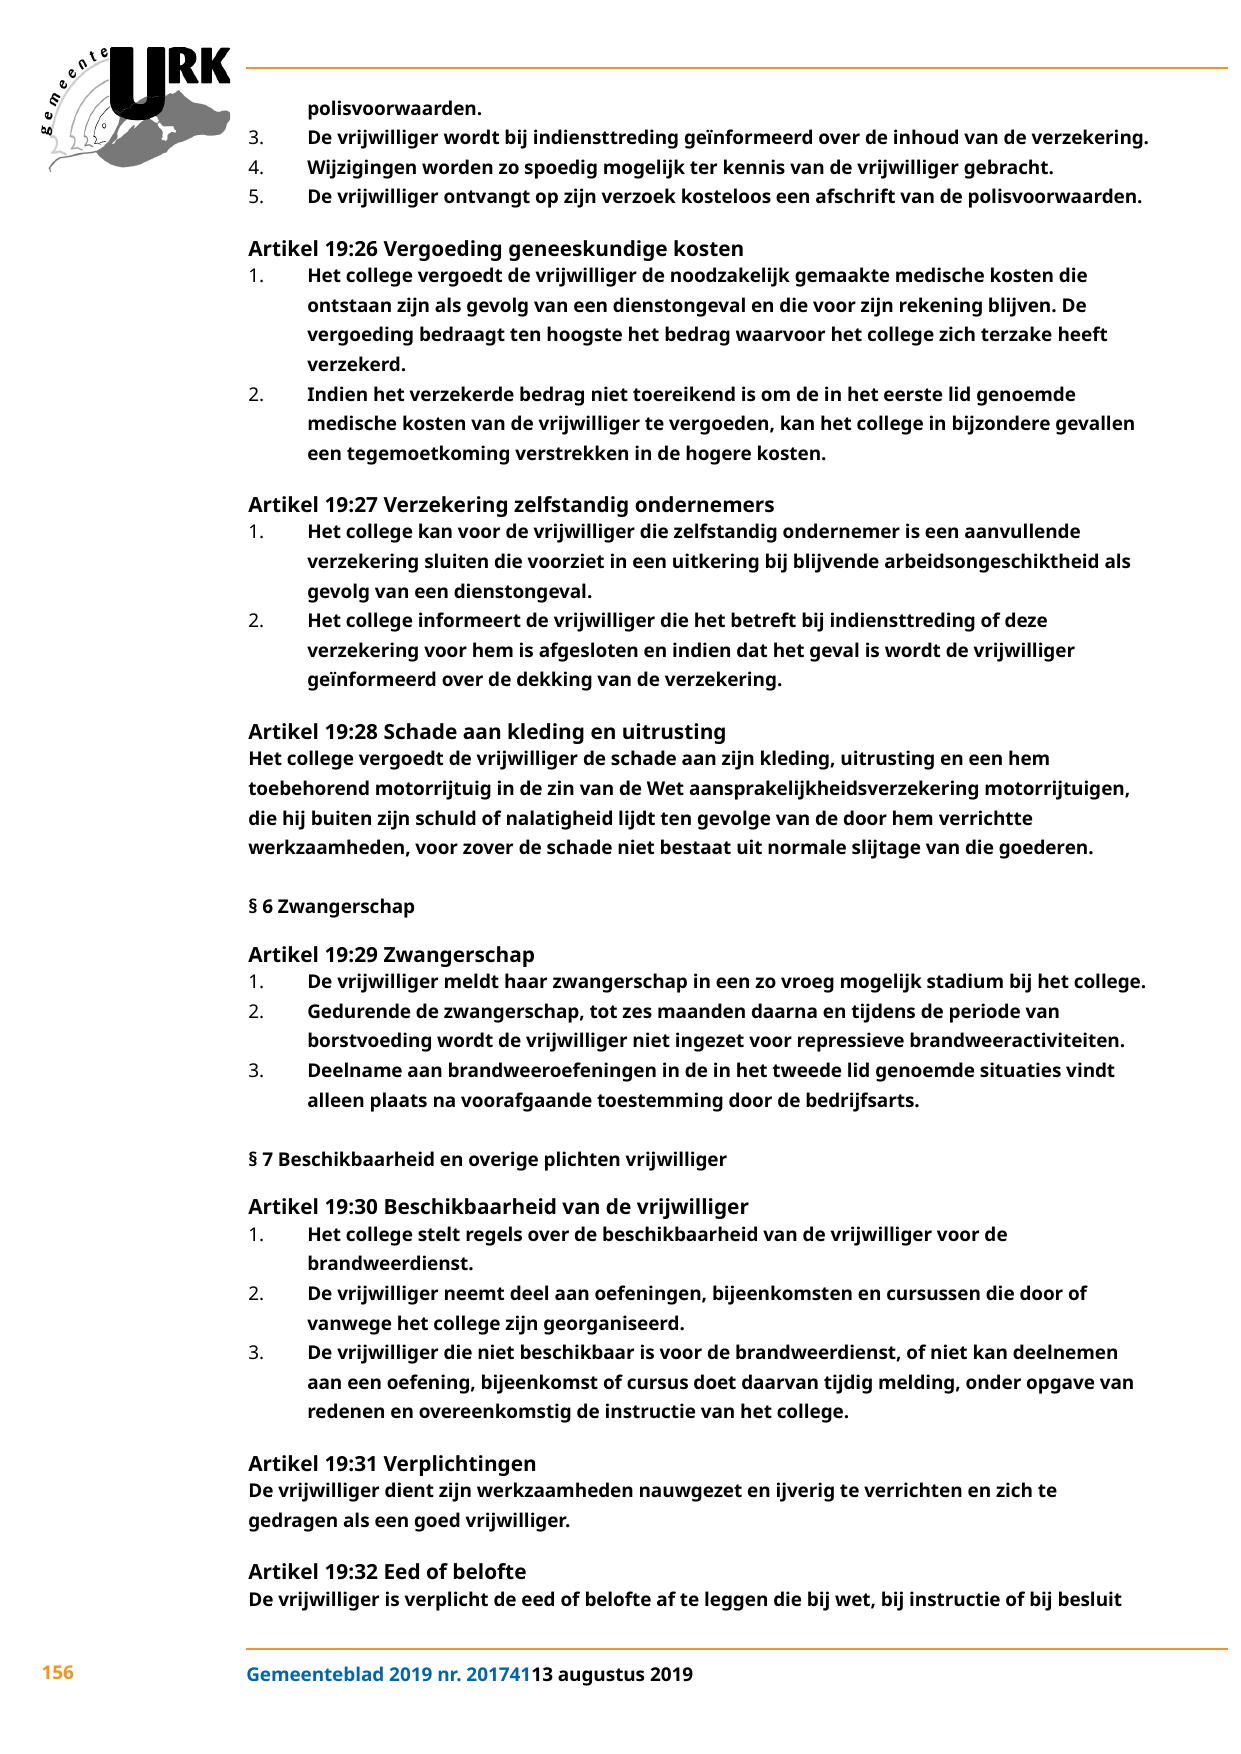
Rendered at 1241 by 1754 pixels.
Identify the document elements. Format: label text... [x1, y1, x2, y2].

list Indien het verzekerde bedrag niet toereikend is om de in het eerste lid genoemde medische kosten van de vrijwilliger te vergoeden, kan het college in bijzondere gevallen een tegemoetkoming verstrekken in de hogere kosten. [248, 381, 1152, 466]
list Het college vergoedt de vrijwilliger de noodzakelijk gemaakte medische kosten die ontstaan zijn als gevolg van een dienstongeval en die voor zijn rekening blijven. De vergoeding bedraagt ten hoogste het bedrag waarvoor het college zich terzake heeft verzekerd. [248, 262, 1152, 377]
list Deelname aan brandweeroefeningen in de in het tweede lid genoemde situaties vindt alleen plaats na voorafgaande toestemming door de bedrijfsarts. [248, 1057, 1152, 1112]
text § 6 Zwangerschap [248, 893, 1152, 919]
text Het college vergoedt de vrijwilliger de schade aan zijn kleding, uitrusting en een hem toebehorend motorrijtuig in de zin van de Wet aansprakelijkheidsverzekering motorrijtuigen, die hij buiten zijn schuld of nalatigheid lijdt ten gevolge van de door hem verrichtte werkzaamheden, voor zover de schade niet bestaat uit normale slijtage van die goederen. [248, 746, 1152, 860]
list Het college kan voor de vrijwilliger die zelfstandig ondernemer is een aanvullende verzekering sluiten die voorziet in een uitkering bij blijvende arbeidsongeschiktheid als gevolg van een dienstongeval. [248, 519, 1152, 604]
list De vrijwilliger wordt bij indiensttreding geïnformeerd over de inhoud van de verzekering. [248, 124, 1152, 150]
text Artikel 19:26 Vergoeding geneeskundige kosten [248, 234, 1152, 262]
text De vrijwilliger is verplicht de eed of belofte af te leggen die bij wet, bij instructie of bij besluit [248, 1586, 1152, 1611]
text Artikel 19:30 Beschikbaarheid van de vrijwilliger [248, 1192, 1152, 1221]
text De vrijwilliger dient zijn werkzaamheden nauwgezet en ijverig te verrichten en zich te gedragen als een goed vrijwilliger. [248, 1477, 1152, 1533]
list Het college stelt regels over de beschikbaarheid van de vrijwilliger voor de brandweerdienst. [248, 1221, 1152, 1276]
text Artikel 19:28 Schade aan kleding en uitrusting [248, 717, 1152, 746]
list Gedurende de zwangerschap, tot zes maanden daarna en tijdens de periode van borstvoeding wordt de vrijwilliger niet ingezet voor repressieve brandweeractiviteiten. [248, 998, 1152, 1053]
list Het college informeert de vrijwilliger die het betreft bij indiensttreding of deze verzekering voor hem is afgesloten en indien dat het geval is wordt de vrijwilliger geïnformeerd over de dekking van de verzekering. [248, 607, 1152, 692]
text Artikel 19:31 Verplichtingen [248, 1449, 1152, 1477]
list polisvoorwaarden. [248, 95, 1152, 121]
text Artikel 19:29 Zwangerschap [248, 940, 1152, 968]
list De vrijwilliger meldt haar zwangerschap in een zo vroeg mogelijk stadium bij het college. [248, 968, 1152, 994]
list De vrijwilliger die niet beschikbaar is voor de brandweerdienst, of niet kan deelnemen aan een oefening, bijeenkomst of cursus doet daarvan tijdig melding, onder opgave van redenen en overeenkomstig de instructie van het college. [248, 1339, 1152, 1424]
text Artikel 19:27 Verzekering zelfstandig ondernemers [248, 490, 1152, 519]
list Wijzigingen worden zo spoedig mogelijk ter kennis van de vrijwilliger gebracht. [248, 154, 1152, 180]
text § 7 Beschikbaarheid en overige plichten vrijwilliger [248, 1146, 1152, 1172]
list De vrijwilliger neemt deel aan oefeningen, bijeenkomsten en cursussen die door of vanwege het college zijn georganiseerd. [248, 1280, 1152, 1335]
picture [41, 47, 231, 172]
list De vrijwilliger ontvangt op zijn verzoek kosteloos een afschrift van de polisvoorwaarden. [248, 183, 1152, 209]
text Artikel 19:32 Eed of belofte [248, 1557, 1152, 1586]
